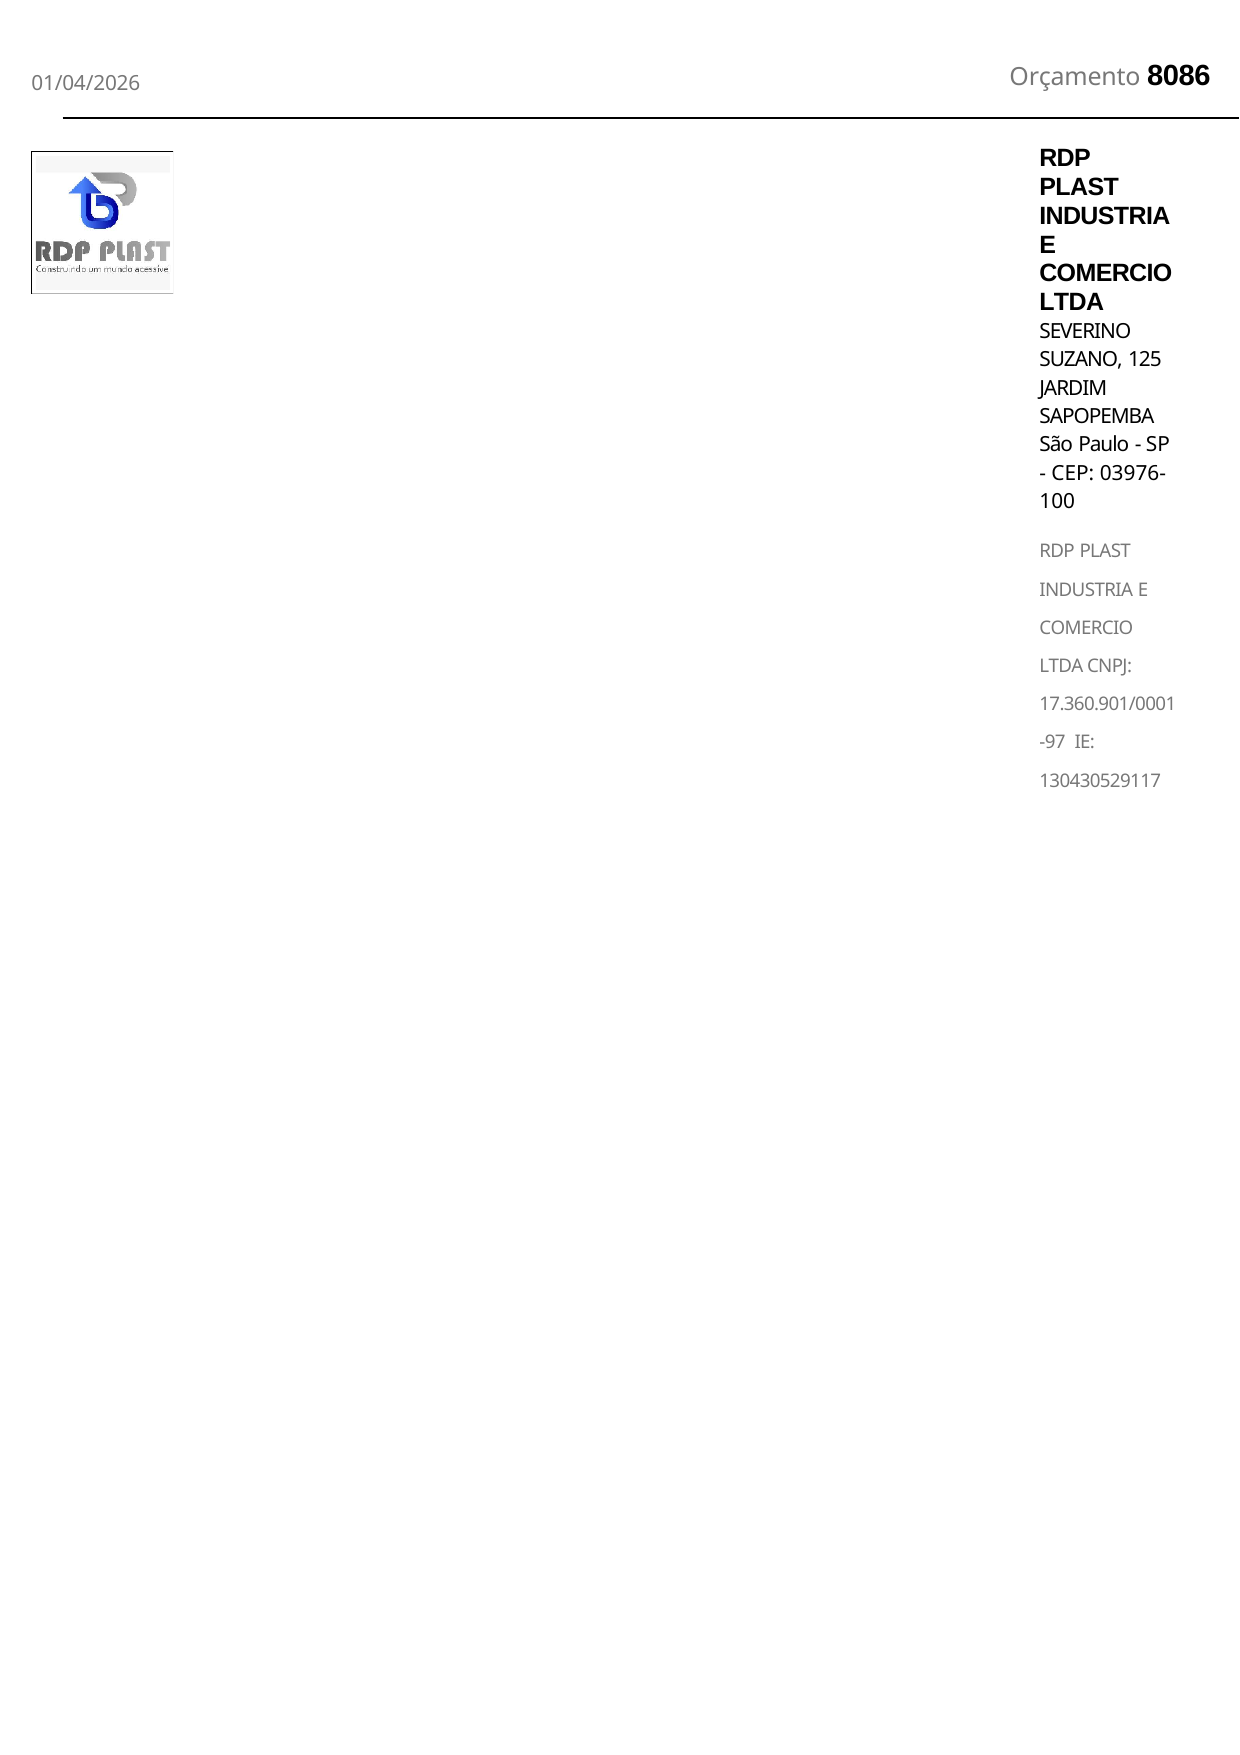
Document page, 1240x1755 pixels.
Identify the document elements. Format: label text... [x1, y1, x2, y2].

text Orçamento 8086 [1009, 58, 1225, 93]
text 01/04/2026 [31, 68, 141, 96]
text RDP PLAST INDUSTRIA E COMERCIO LTDA CNPJ: 17.360.901/0001-97 IE: 130430529117 [1039, 538, 1159, 792]
text RDP PLAST INDUSTRIA E COMERCIO LTDA SEVERINO SUZANO, 125 - JARDIM SAPOPEMBA - São Paulo - SP - CEP: 03976-100 [1039, 143, 1159, 515]
